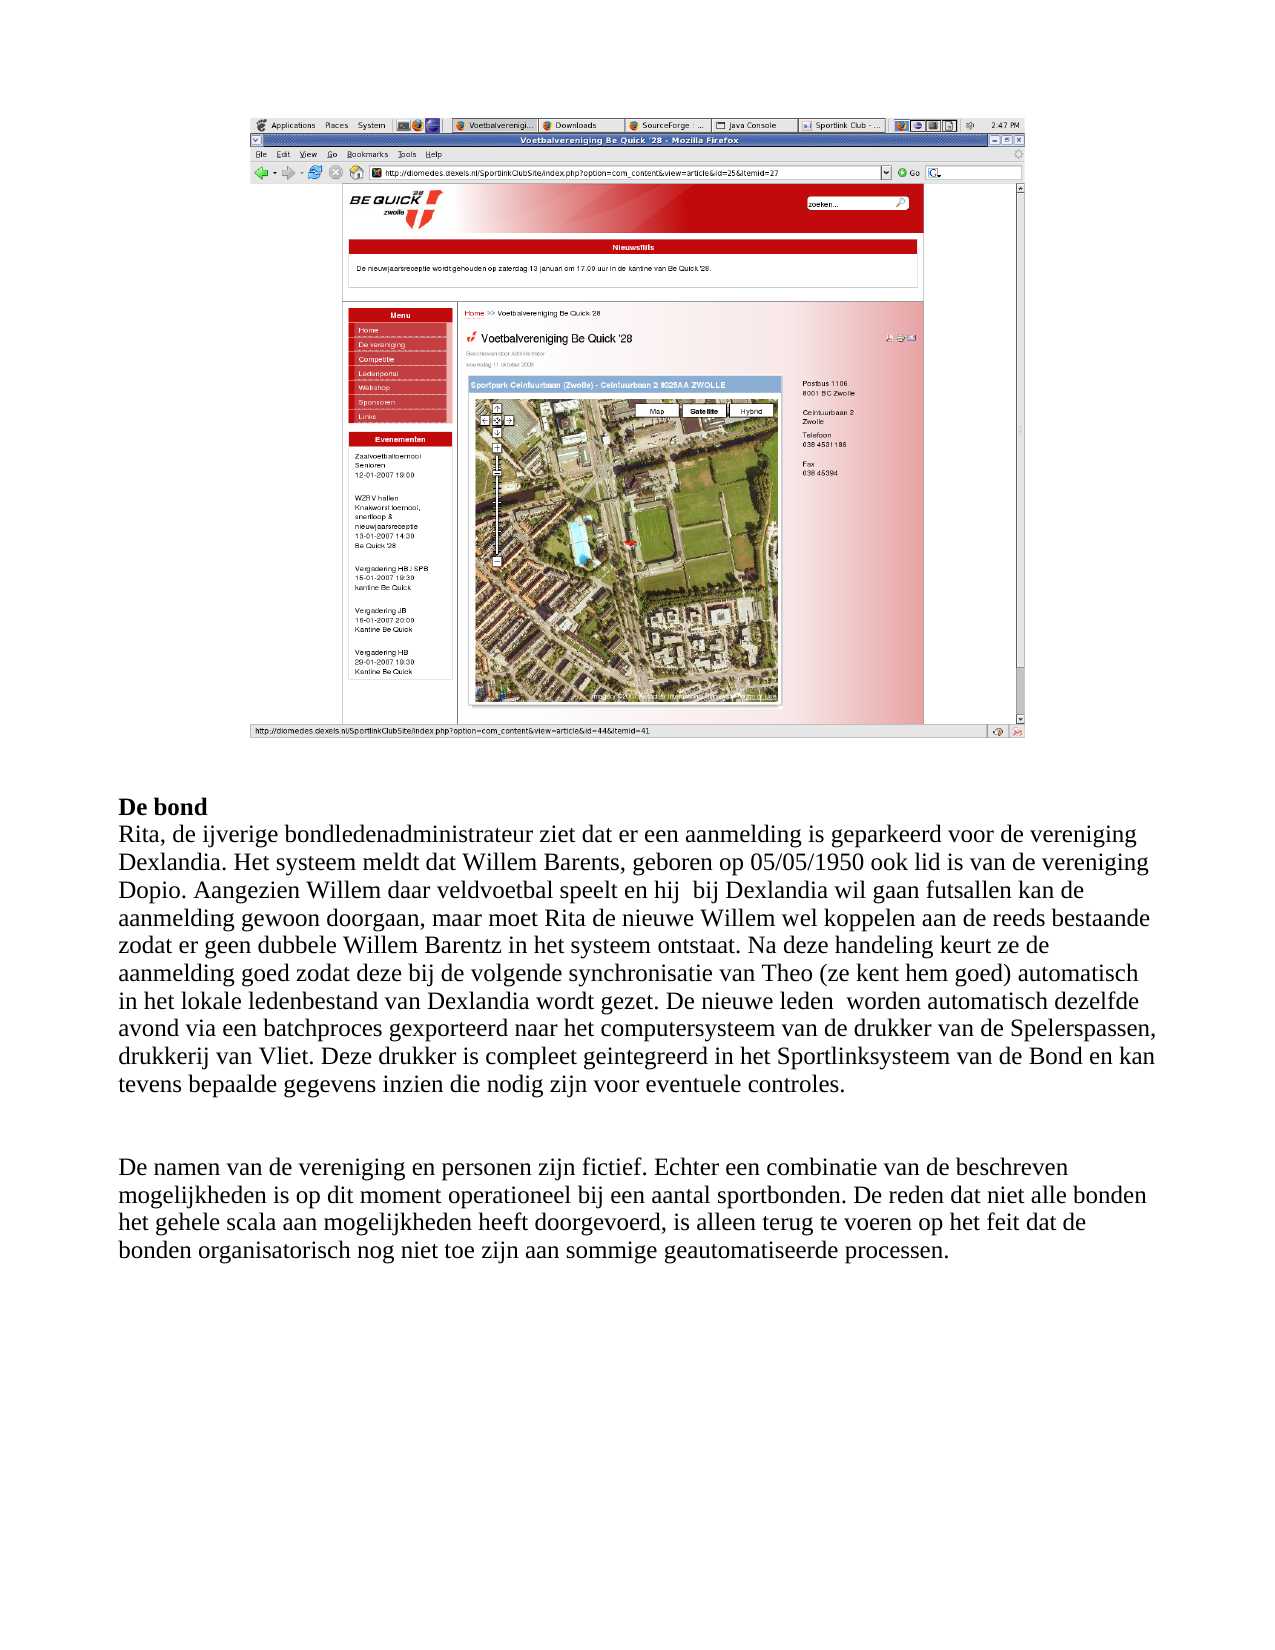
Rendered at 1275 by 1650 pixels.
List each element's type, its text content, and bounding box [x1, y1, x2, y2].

text De namen van de vereniging en personen zijn fictief. Echter een combinatie van de beschreven mogelijkheden is op dit moment operationeel bij een aantal sportbonden. De reden dat niet alle bonden het gehele scala aan mogelijkheden heeft doorgevoerd, is alleen terug te voeren op het feit dat de bonden organisatorisch nog niet toe zijn aan sommige geautomatiseerde processen. [118, 1153, 1157, 1264]
text Rita, de ijverige bondledenadministrateur ziet dat er een aanmelding is geparkeerd voor de vereniging Dexlandia. Het systeem meldt dat Willem Barents, geboren op 05/05/1950 ook lid is van de vereniging Dopio. Aangezien Willem daar veldvoetbal speelt en hij bij Dexlandia wil gaan futsallen kan de aanmelding gewoon doorgaan, maar moet Rita de nieuwe Willem wel koppelen aan de reeds bestaande zodat er geen dubbele Willem Barentz in het systeem ontstaat. Na deze handeling keurt ze de aanmelding goed zodat deze bij de volgende synchronisatie van Theo (ze kent hem goed) automatisch in het lokale ledenbestand van Dexlandia wordt gezet. De nieuwe leden worden automatisch dezelfde avond via een batchproces gexporteerd naar het computersysteem van de drukker van de Spelerspassen, drukkerij van Vliet. Deze drukker is compleet geintegreerd in het Sportlinksysteem van de Bond en kan tevens bepaalde gegevens inzien die nodig zijn voor eventuele controles. [118, 821, 1157, 1098]
text De bond [118, 793, 1157, 821]
picture [250, 118, 1025, 738]
